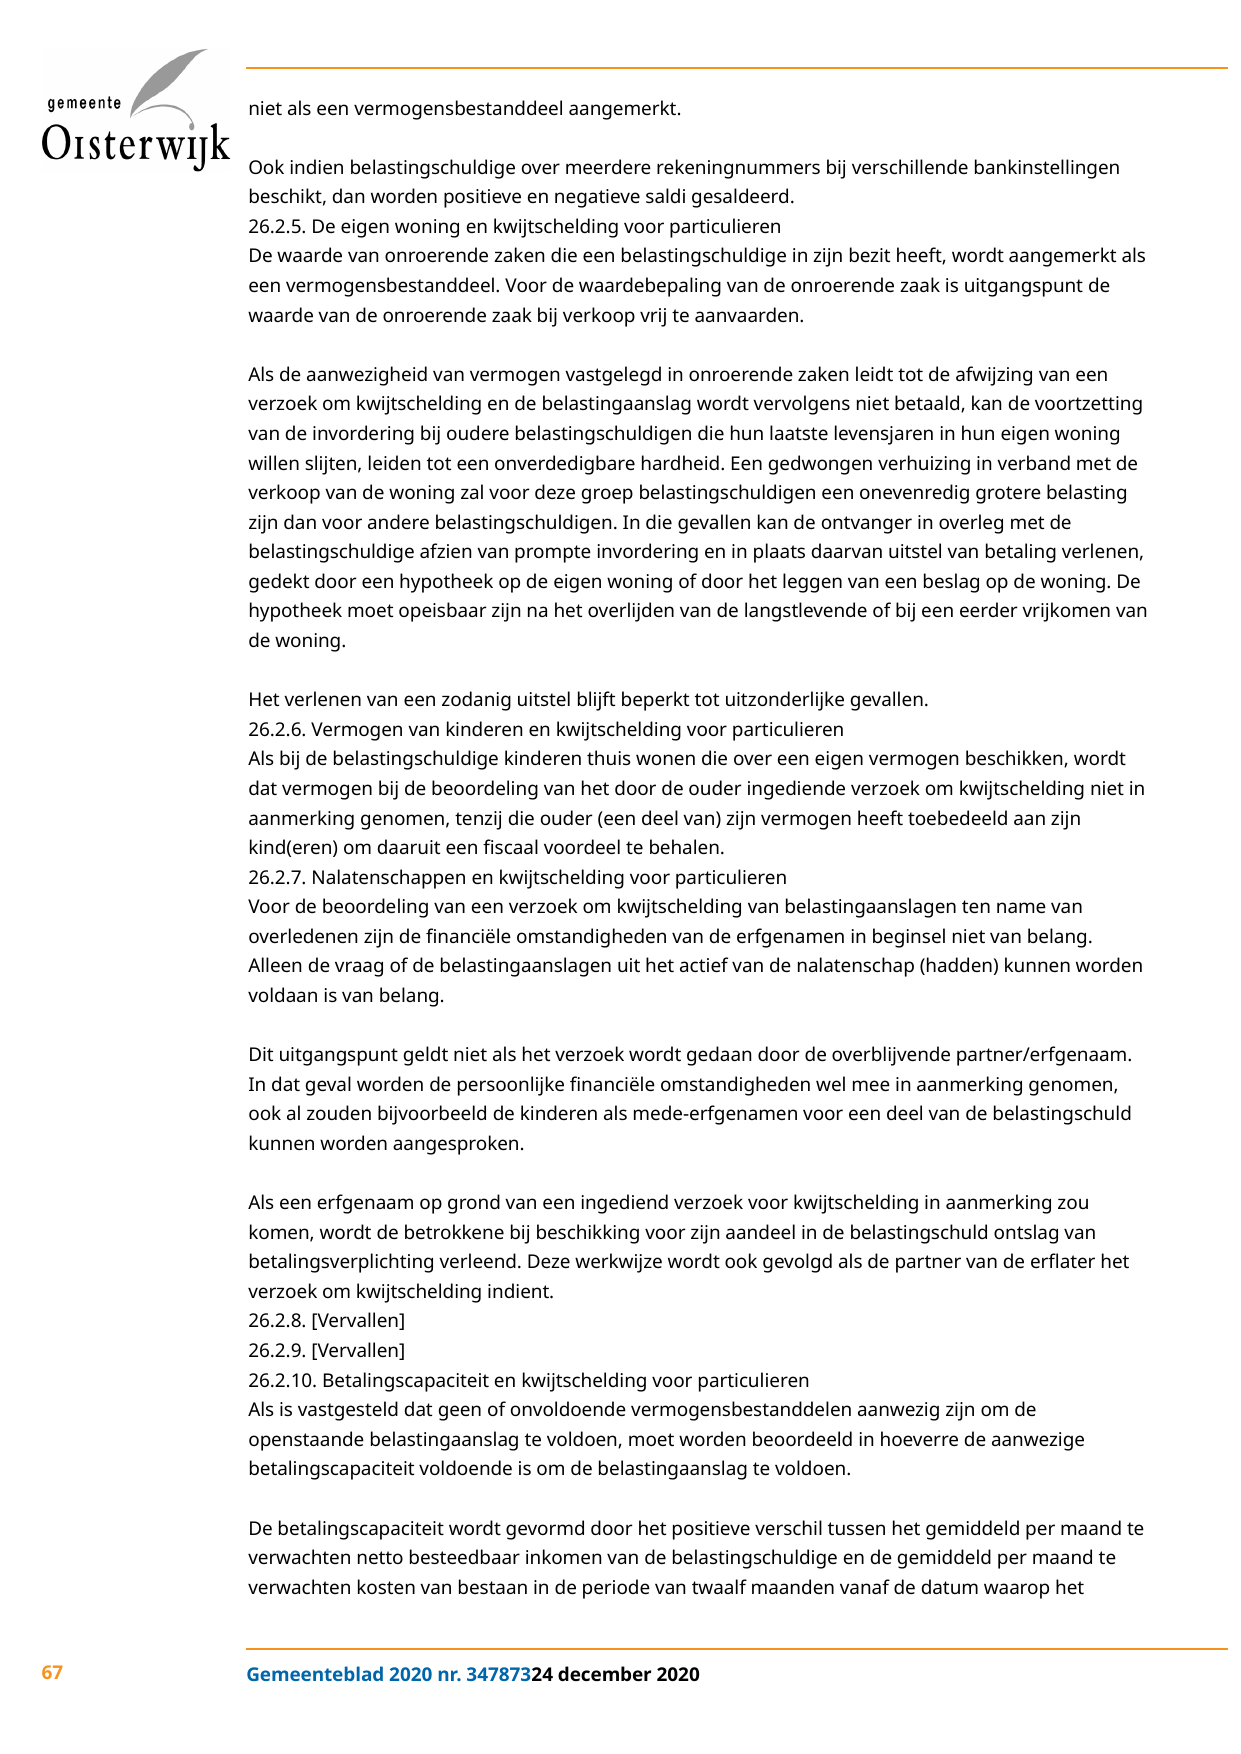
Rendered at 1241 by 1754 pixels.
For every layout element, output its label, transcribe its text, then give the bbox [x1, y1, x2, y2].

picture [41, 47, 231, 172]
text Als een erfgenaam op grond van een ingediend verzoek voor kwijtschelding in aanmerking zou komen, wordt de betrokkene bij beschikking voor zijn aandeel in de belastingschuld ontslag van betalingsverplichting verleend. Deze werkwijze wordt ook gevolgd als de partner van de erflater het verzoek om kwijtschelding indient. [248, 1189, 1152, 1304]
text Als bij de belastingschuldige kinderen thuis wonen die over een eigen vermogen beschikken, wordt dat vermogen bij de beoordeling van het door de ouder ingediende verzoek om kwijtschelding niet in aanmerking genomen, tenzij die ouder (een deel van) zijn vermogen heeft toebedeeld aan zijn kind(eren) om daaruit een fiscaal voordeel te behalen. [248, 746, 1152, 860]
text 26.2.10. Betalingscapaciteit en kwijtschelding voor particulieren [248, 1367, 1152, 1393]
text De betalingscapaciteit wordt gevormd door het positieve verschil tussen het gemiddeld per maand te verwachten netto besteedbaar inkomen van de belastingschuldige en de gemiddeld per maand te verwachten kosten van bestaan in de periode van twaalf maanden vanaf de datum waarop het [248, 1515, 1152, 1600]
text 26.2.7. Nalatenschappen en kwijtschelding voor particulieren [248, 864, 1152, 890]
text Als de aanwezigheid van vermogen vastgelegd in onroerende zaken leidt tot de afwijzing van een verzoek om kwijtschelding en de belastingaanslag wordt vervolgens niet betaald, kan de voortzetting van de invordering bij oudere belastingschuldigen die hun laatste levensjaren in hun eigen woning willen slijten, leiden tot een onverdedigbare hardheid. Een gedwongen verhuizing in verband met de verkoop van de woning zal voor deze groep belastingschuldigen een onevenredig grotere belasting zijn dan voor andere belastingschuldigen. In die gevallen kan de ontvanger in overleg met de belastingschuldige afzien van prompte invordering en in plaats daarvan uitstel van betaling verlenen, gedekt door een hypotheek op de eigen woning of door het leggen van een beslag op de woning. De hypotheek moet opeisbaar zijn na het overlijden van de langstlevende of bij een eerder vrijkomen van de woning. [248, 361, 1152, 653]
text Dit uitgangspunt geldt niet als het verzoek wordt gedaan door de overblijvende partner/erfgenaam. In dat geval worden de persoonlijke financiële omstandigheden wel mee in aanmerking genomen, ook al zouden bijvoorbeeld de kinderen als mede-erfgenamen voor een deel van de belastingschuld kunnen worden aangesproken. [248, 1041, 1152, 1156]
text 26.2.6. Vermogen van kinderen en kwijtschelding voor particulieren [248, 716, 1152, 742]
text niet als een vermogensbestanddeel aangemerkt. [248, 95, 1152, 121]
text Ook indien belastingschuldige over meerdere rekeningnummers bij verschillende bankinstellingen beschikt, dan worden positieve en negatieve saldi gesaldeerd. [248, 154, 1152, 209]
text 26.2.8. [Vervallen] [248, 1308, 1152, 1333]
text 26.2.9. [Vervallen] [248, 1337, 1152, 1363]
text Als is vastgesteld dat geen of onvoldoende vermogensbestanddelen aanwezig zijn om de openstaande belastingaanslag te voldoen, moet worden beoordeeld in hoeverre de aanwezige betalingscapaciteit voldoende is om de belastingaanslag te voldoen. [248, 1396, 1152, 1481]
text Het verlenen van een zodanig uitstel blijft beperkt tot uitzonderlijke gevallen. [248, 686, 1152, 712]
text De waarde van onroerende zaken die een belastingschuldige in zijn bezit heeft, wordt aangemerkt als een vermogensbestanddeel. Voor de waardebepaling van de onroerende zaak is uitgangspunt de waarde van de onroerende zaak bij verkoop vrij te aanvaarden. [248, 243, 1152, 328]
text Voor de beoordeling van een verzoek om kwijtschelding van belastingaanslagen ten name van overledenen zijn de financiële omstandigheden van de erfgenamen in beginsel niet van belang. Alleen de vraag of de belastingaanslagen uit het actief van de nalatenschap (hadden) kunnen worden voldaan is van belang. [248, 893, 1152, 1008]
text 26.2.5. De eigen woning en kwijtschelding voor particulieren [248, 213, 1152, 239]
